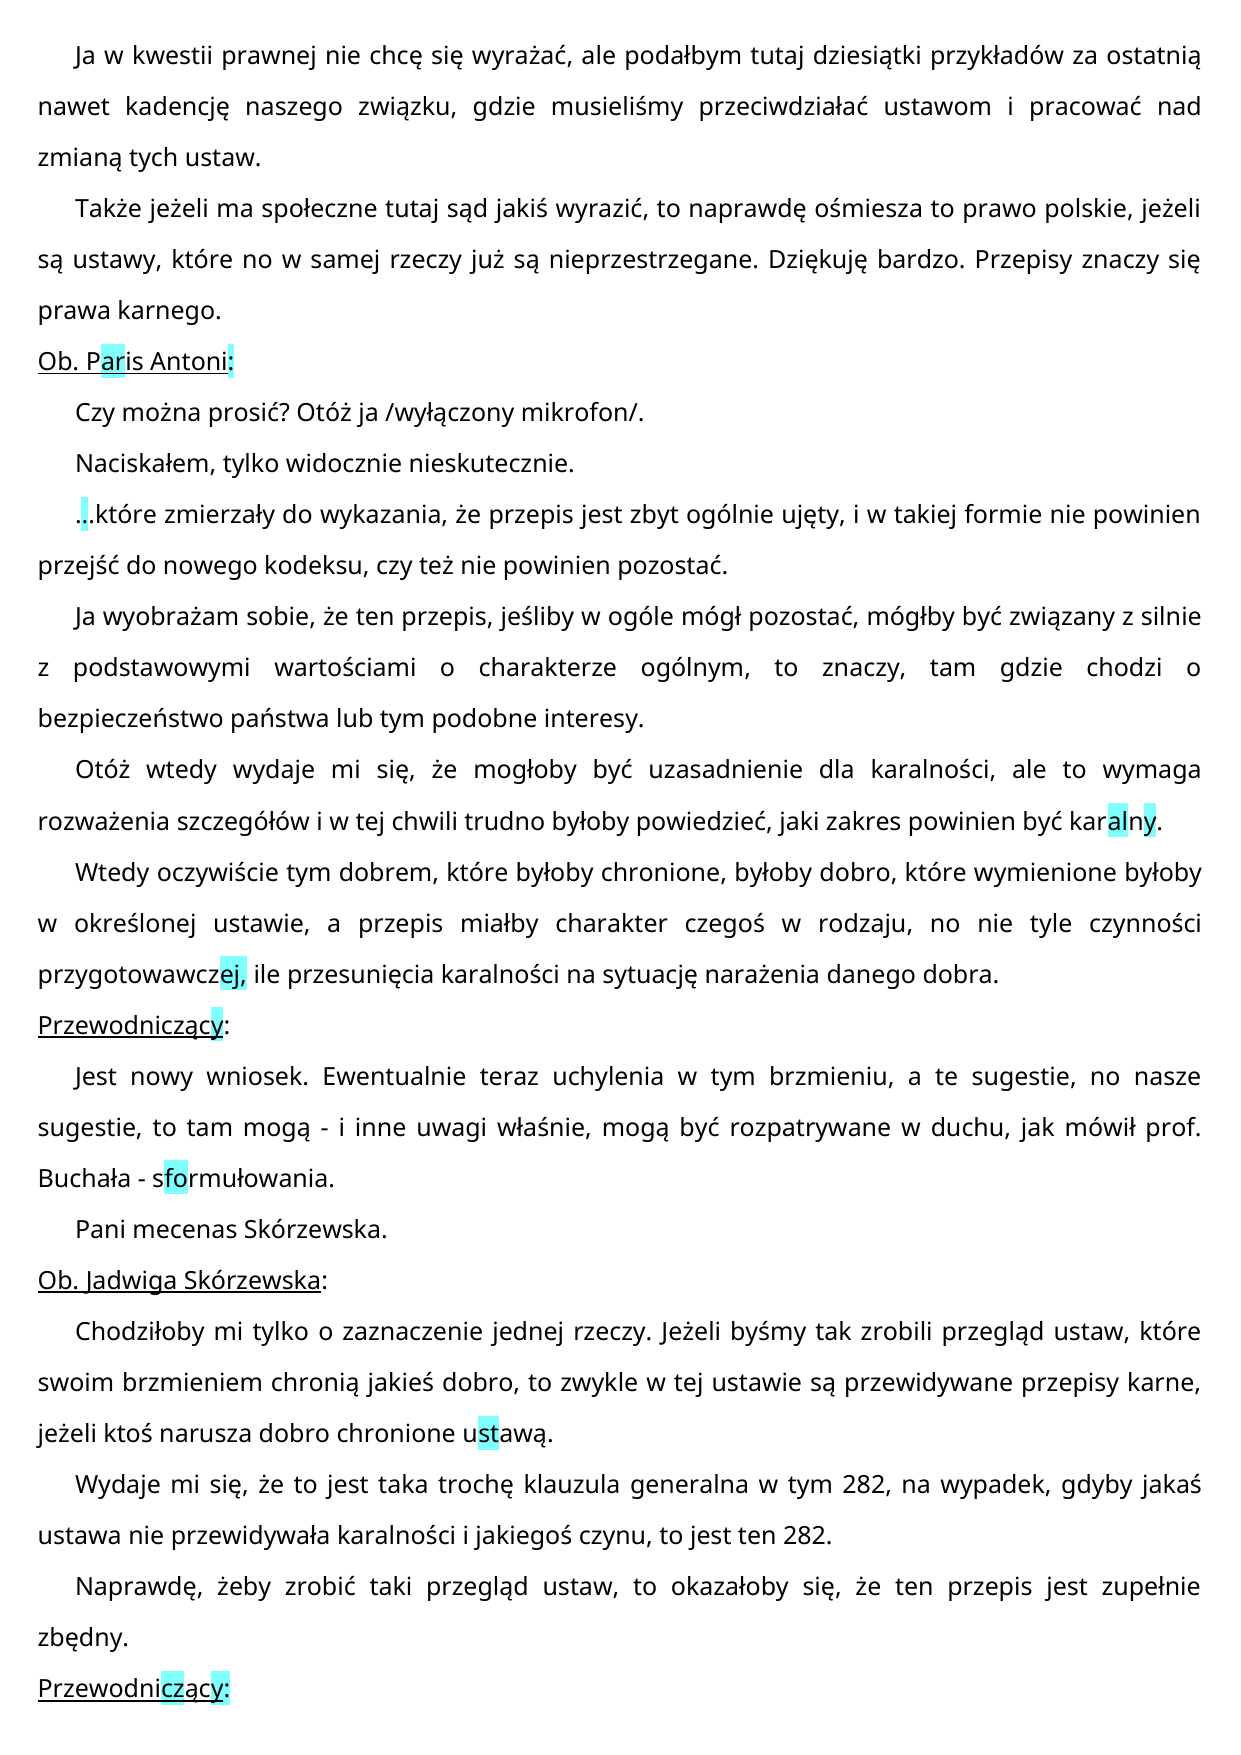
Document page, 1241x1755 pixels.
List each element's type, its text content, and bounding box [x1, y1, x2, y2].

text Otóż wtedy wydaje mi się, że mogłoby być uzasadnienie dla karalności, ale to wymaga rozważenia szczegółów i w tej chwili trudno byłoby powiedzieć, jaki zakres powinien być karalny. [37, 752, 1203, 837]
text Wydaje mi się, że to jest taka trochę klauzula generalna w tym 282, na wypadek, gdyby jakaś ustawa nie przewidywała karalności i jakiegoś czynu, to jest ten 282. [37, 1467, 1203, 1552]
text Ob. Paris Antoni: [37, 344, 1203, 378]
text Przewodniczący: [37, 1671, 1203, 1705]
text Pani mecenas Skórzewska. [37, 1211, 1203, 1246]
text Jest nowy wniosek. Ewentualnie teraz uchylenia w tym brzmieniu, a te sugestie, no nasze sugestie, to tam mogą - i inne uwagi właśnie, mogą być rozpatrywane w duchu, jak mówił prof. Buchała - sformułowania. [37, 1058, 1203, 1194]
text Wtedy oczywiście tym dobrem, które byłoby chronione, byłoby dobro, które wymienione byłoby w określonej ustawie, a przepis miałby charakter czegoś w rodzaju, no nie tyle czynności przygotowawczej, ile przesunięcia karalności na sytuację narażenia danego dobra. [37, 854, 1203, 990]
text Ob. Jadwiga Skórzewska: [37, 1262, 1203, 1297]
text ...które zmierzały do wykazania, że przepis jest zbyt ogólnie ujęty, i w takiej formie nie powinien przejść do nowego kodeksu, czy też nie powinien pozostać. [37, 497, 1203, 582]
text Naciskałem, tylko widocznie nieskutecznie. [37, 446, 1203, 480]
text Ja w kwestii prawnej nie chcę się wyrażać, ale podałbym tutaj dziesiątki przykładów za ostatnią nawet kadencję naszego związku, gdzie musieliśmy przeciwdziałać ustawom i pracować nad zmianą tych ustaw. [37, 37, 1203, 174]
text Także jeżeli ma społeczne tutaj sąd jakiś wyrazić, to naprawdę ośmiesza to prawo polskie, jeżeli są ustawy, które no w samej rzeczy już są nieprzestrzegane. Dziękuję bardzo. Przepisy znaczy się prawa karnego. [37, 191, 1203, 327]
text Naprawdę, żeby zrobić taki przegląd ustaw, to okazałoby się, że ten przepis jest zupełnie zbędny. [37, 1569, 1203, 1654]
text Przewodniczący: [37, 1007, 1203, 1041]
text Ja wyobrażam sobie, że ten przepis, jeśliby w ogóle mógł pozostać, mógłby być związany z silnie z podstawowymi wartościami o charakterze ogólnym, to znaczy, tam gdzie chodzi o bezpieczeństwo państwa lub tym podobne interesy. [37, 599, 1203, 735]
text Chodziłoby mi tylko o zaznaczenie jednej rzeczy. Jeżeli byśmy tak zrobili przegląd ustaw, które swoim brzmieniem chronią jakieś dobro, to zwykle w tej ustawie są przewidywane przepisy karne, jeżeli ktoś narusza dobro chronione ustawą. [37, 1313, 1203, 1450]
text Czy można prosić? Otóż ja /wyłączony mikrofon/. [37, 395, 1203, 429]
